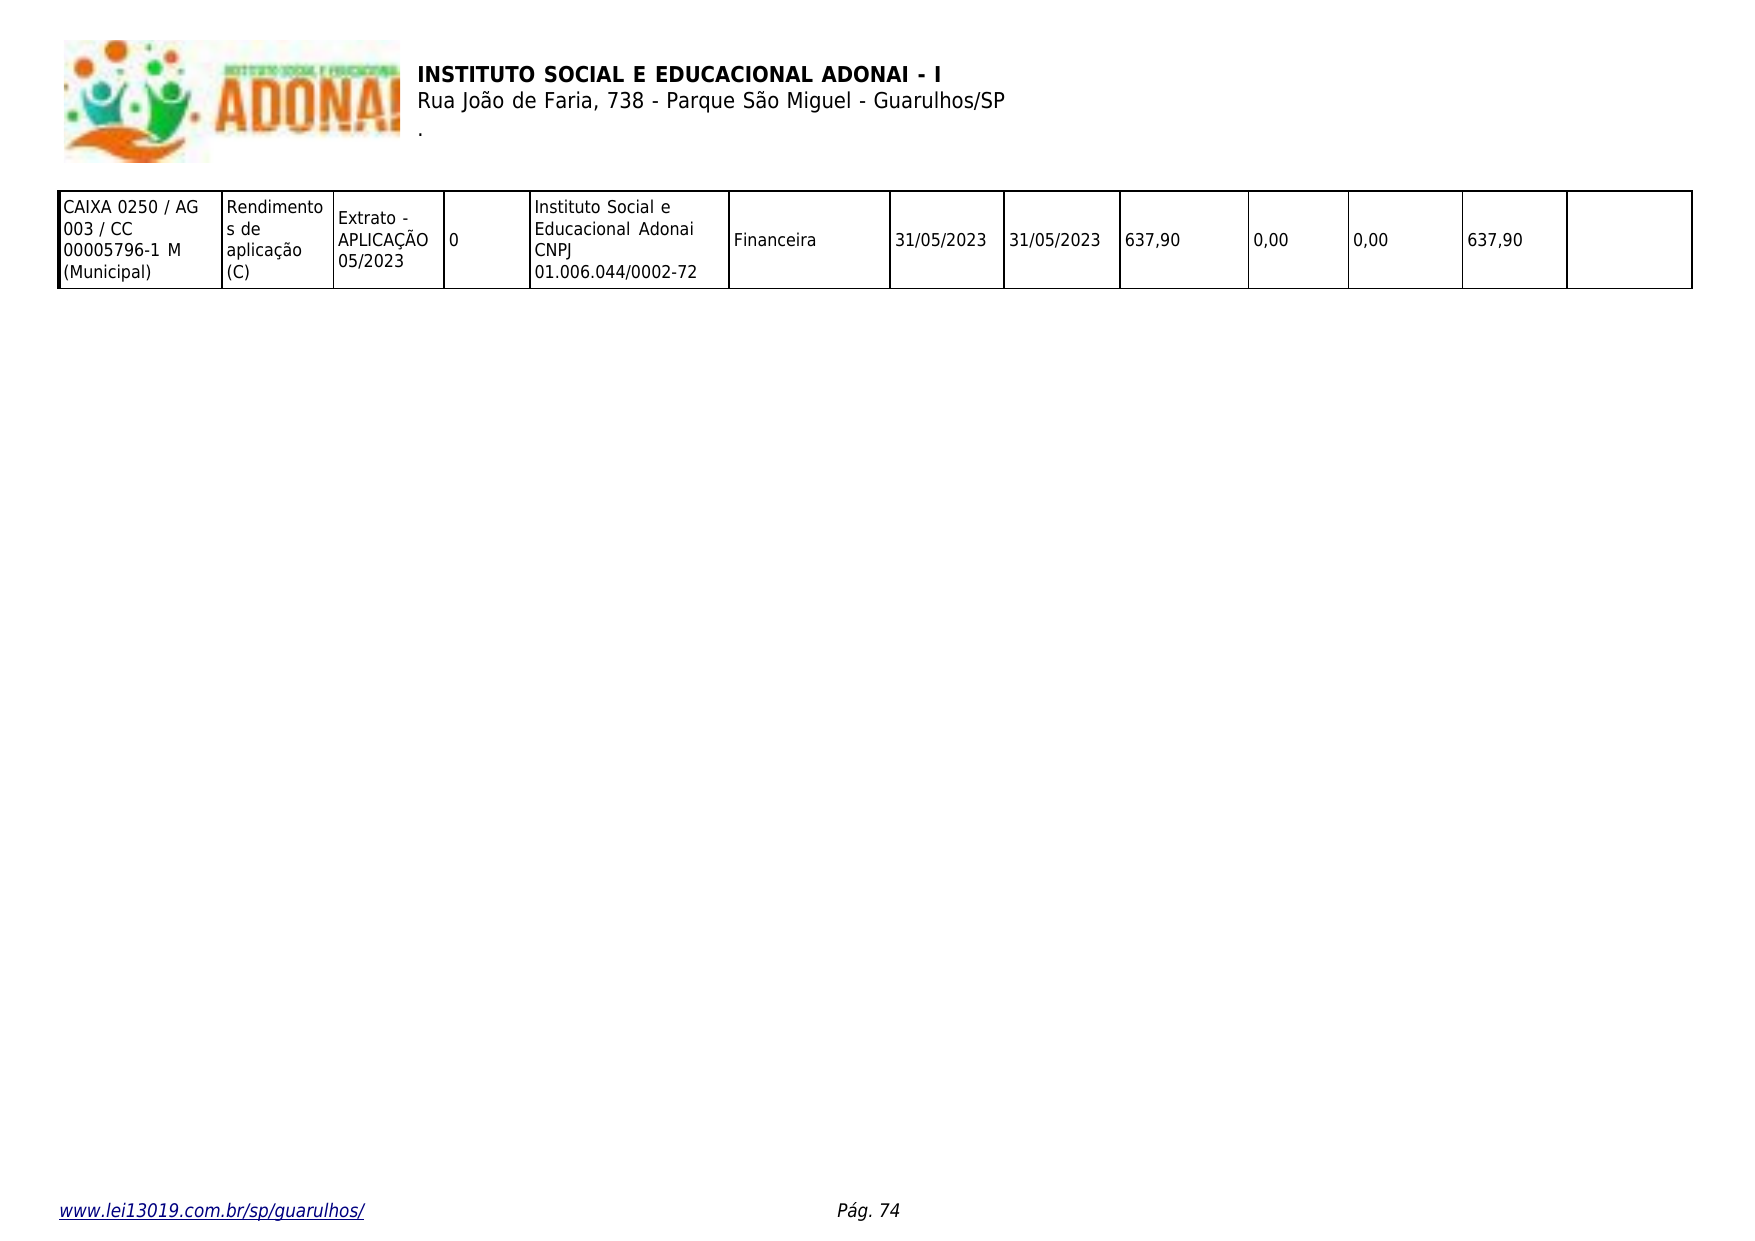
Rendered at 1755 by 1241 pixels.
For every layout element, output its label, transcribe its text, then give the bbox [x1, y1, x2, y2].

table_cell Extrato - APLICAÇÃO 05/2023 [334, 192, 443, 287]
table_cell 31/05/2023 [891, 192, 1003, 287]
table_cell 0 [445, 192, 529, 287]
table_cell 31/05/2023 [1005, 192, 1119, 287]
table_cell Instituto Social e Educacional Adonai CNPJ 01.006.044/0002-72 [531, 192, 728, 287]
table_cell [1568, 192, 1691, 287]
table_cell 0,00 [1249, 192, 1348, 287]
table_cell 637,90 [1121, 192, 1248, 287]
table_cell CAIXA 0250 / AG 003 / CC 00005796-1 M (Municipal) [61, 192, 221, 287]
table_cell Rendimento s de aplicação (C) [223, 192, 333, 287]
table_cell 637,90 [1463, 192, 1566, 287]
table_cell Financeira [730, 192, 889, 287]
table_cell 0,00 [1349, 192, 1462, 287]
